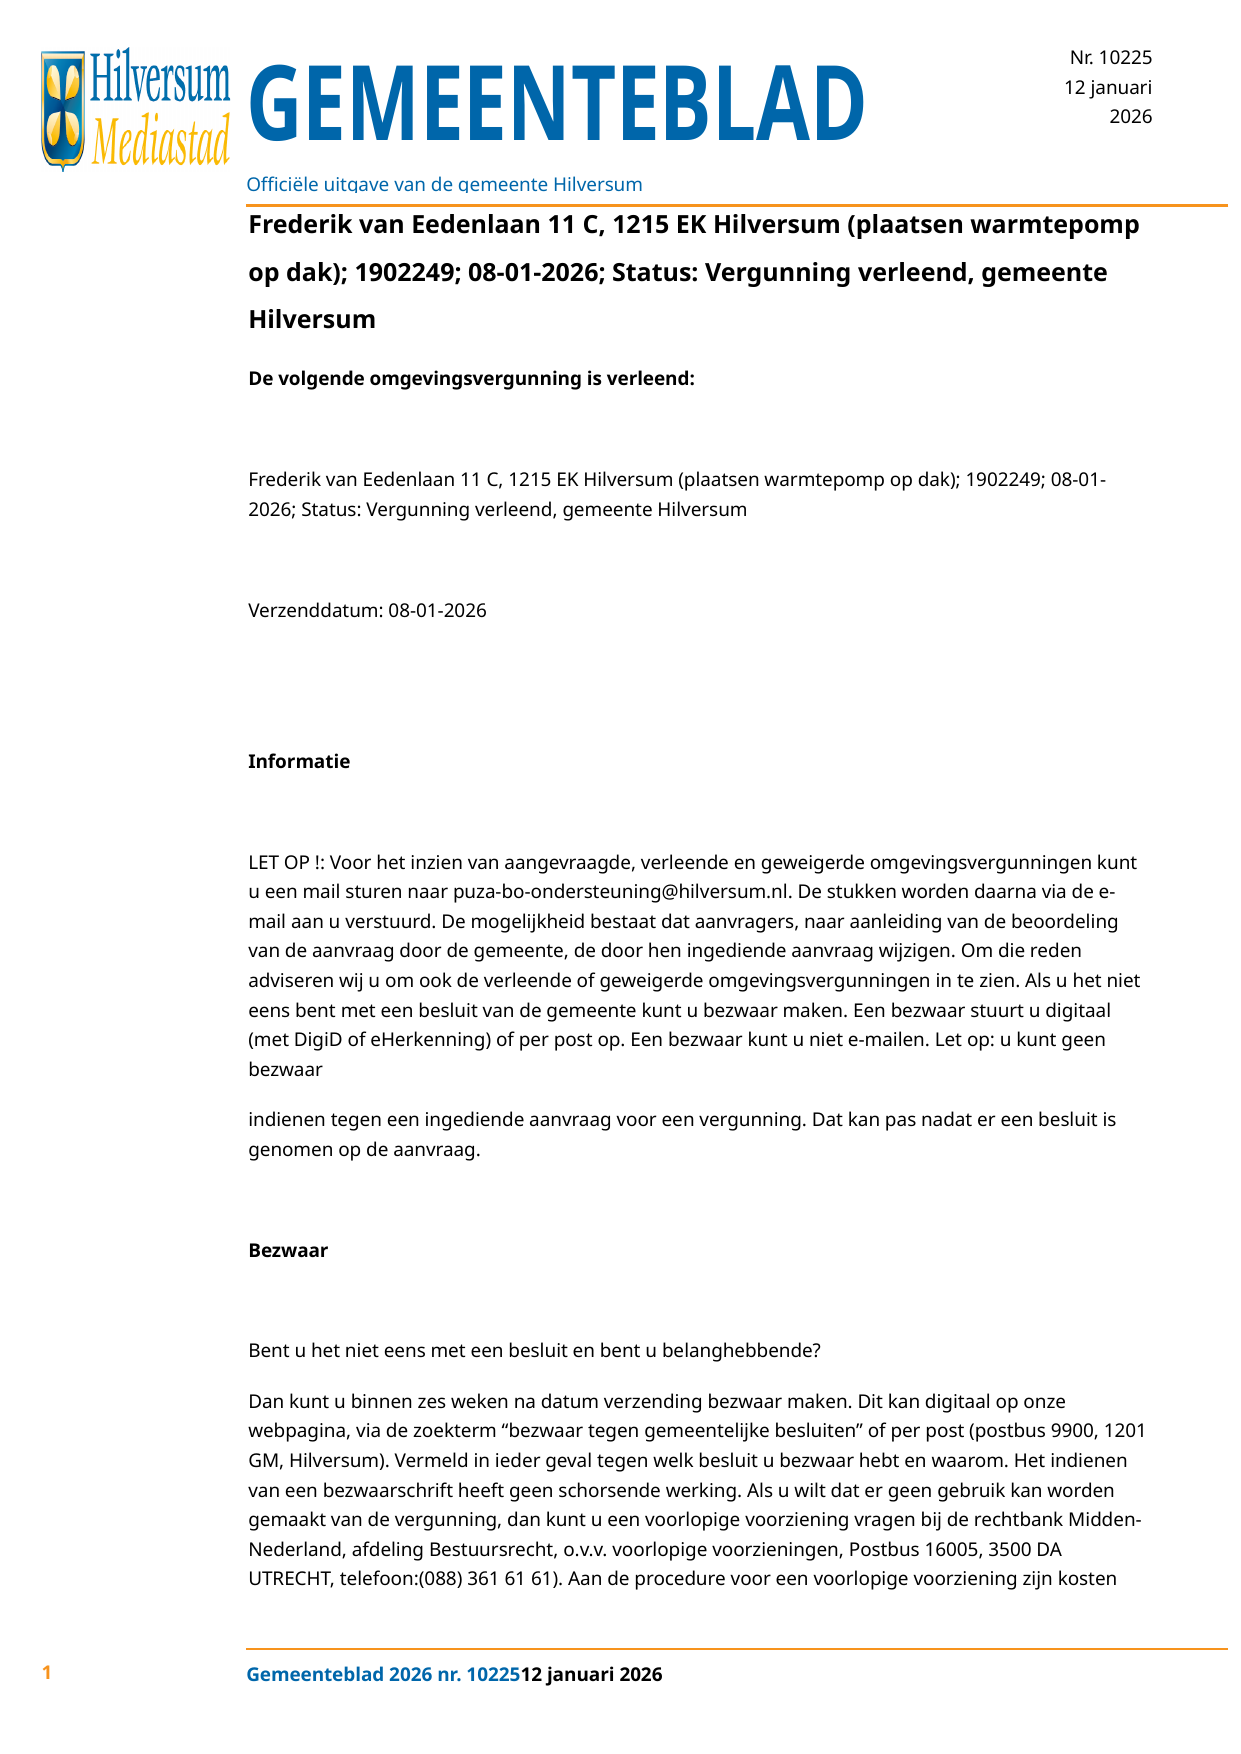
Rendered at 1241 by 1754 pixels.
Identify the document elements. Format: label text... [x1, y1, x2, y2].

text Verzenddatum: 08-01-2026 [248, 597, 1152, 622]
text Bezwaar [248, 1237, 1152, 1262]
text indienen tegen een ingediende aanvraag voor een vergunning. Dat kan pas nadat er een besluit is genomen op de aanvraag. [248, 1106, 1152, 1162]
text De volgende omgevingsvergunning is verleend: [248, 366, 1152, 391]
picture [41, 47, 231, 172]
text Informatie [248, 748, 1152, 774]
text Frederik van Eedenlaan 11 C, 1215 EK Hilversum (plaatsen warmtepomp op dak); 1902249; 08-01-2026; Status: Vergunning verleend, gemeente Hilversum [248, 466, 1152, 522]
text LET OP !: Voor het inzien van aangevraagde, verleende en geweigerde omgevingsvergunningen kunt u een mail sturen naar puza-bo-ondersteuning@hilversum.nl. De stukken worden daarna via de e-mail aan u verstuurd. De mogelijkheid bestaat dat aanvragers, naar aanleiding van de beoordeling van de aanvraag door de gemeente, de door hen ingediende aanvraag wijzigen. Om die reden adviseren wij u om ook de verleende of geweigerde omgevingsvergunningen in te zien. Als u het niet eens bent met een besluit van de gemeente kunt u bezwaar maken. Een bezwaar stuurt u digitaal (met DigiD of eHerkenning) of per post op. Een bezwaar kunt u niet e-mailen. Let op: u kunt geen bezwaar [248, 849, 1152, 1082]
text Bent u het niet eens met een besluit en bent u belanghebbende? [248, 1338, 1152, 1363]
text Dan kunt u binnen zes weken na datum verzending bezwaar maken. Dit kan digitaal op onze webpagina, via de zoekterm “bezwaar tegen gemeentelijke besluiten” of per post (postbus 9900, 1201 GM, Hilversum). Vermeld in ieder geval tegen welk besluit u bezwaar hebt en waarom. Het indienen van een bezwaarschrift heeft geen schorsende werking. Als u wilt dat er geen gebruik kan worden gemaakt van de vergunning, dan kunt u een voorlopige voorziening vragen bij de rechtbank Midden-Nederland, afdeling Bestuursrecht, o.v.v. voorlopige voorzieningen, Postbus 16005, 3500 DA UTRECHT, telefoon:(088) 361 61 61). Aan de procedure voor een voorlopige voorziening zijn kosten [248, 1388, 1152, 1591]
text Frederik van Eedenlaan 11 C, 1215 EK Hilversum (plaatsen warmtepomp op dak); 1902249; 08-01-2026; Status: Vergunning verleend, gemeente Hilversum [248, 207, 1152, 336]
